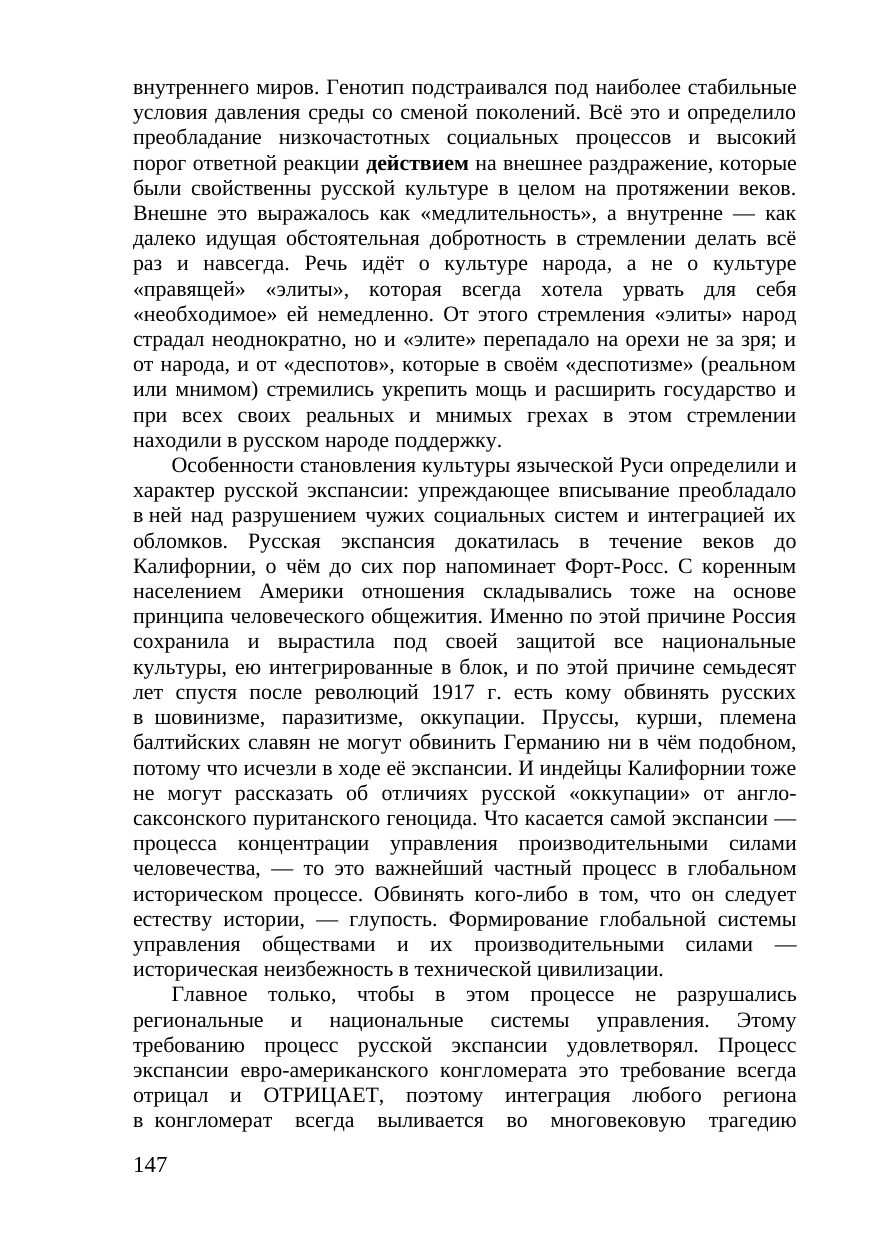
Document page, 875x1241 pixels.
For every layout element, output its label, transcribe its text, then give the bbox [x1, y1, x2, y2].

text Особенности становления культуры языческой Руси определили и характер русской экспансии: упреждающее вписывание преобладало в ней над разрушением чужих социальных систем и интеграцией их обломков. Русская экспансия докатилась в течение веков до Калифорнии, о чём до сих пор напоминает Форт-Росс. С коренным населением Америки отношения складывались тоже на основе принципа человеческого общежития. Именно по этой причине Россия сохранила и вырастила под своей защитой все национальные культуры, ею интегрированные в блок, и по этой причине семьдесят лет спустя после революций 1917 г. есть кому обвинять русских в шовинизме, паразитизме, оккупации. Пруссы, курши, племена балтийских славян не могут обвинить Германию ни в чём подобном, потому что исчезли в ходе её экспансии. И индейцы Калифорнии тоже не могут рассказать об отличиях русской «оккупации» от англо-саксонского пуританского геноцида. Что касается самой экспансии — процесса концентрации управления производительными силами человечества, — то это важнейший частный процесс в глобальном историческом процессе. Обвинять кого-либо в том, что он следует естеству истории, — глупость. Формирование глобальной системы управления обществами и их производительными силами — историческая неизбежность в технической цивилизации. [133, 452, 797, 981]
text внутреннего миров. Генотип подстраивался под наиболее стабильные условия давления среды со сменой поколений. Всё это и определило преобладание низкочастотных социальных процессов и высокий порог ответной реакции действием на внешнее раздражение, которые были свойственны русской культуре в целом на протяжении веков. Внешне это выражалось как «медлительность», а внутренне — как далеко идущая обстоятельная добротность в стремлении делать всё раз и навсегда. Речь идёт о культуре народа, а не о культуре «правящей» «элиты», которая всегда хотела урвать для себя «необходимое» ей немедленно. От этого стремления «элиты» народ страдал неоднократно, но и «элите» перепадало на орехи не за зря; и от народа, и от «деспотов», которые в своём «деспотизме» (реальном или мнимом) стремились укрепить мощь и расширить государство и при всех своих реальных и мнимых грехах в этом стремлении находили в русском народе поддержку. [133, 74, 797, 452]
text Главное только, чтобы в этом процессе не разрушались региональные и национальные системы управления. Этому требованию процесс русской экспансии удовлетворял. Процесс экспансии евро-американского конгломерата это требование всегда отрицал и ОТРИЦАЕТ, поэтому интеграция любого региона в конгломерат всегда выливается во многовековую трагедию [133, 981, 797, 1133]
